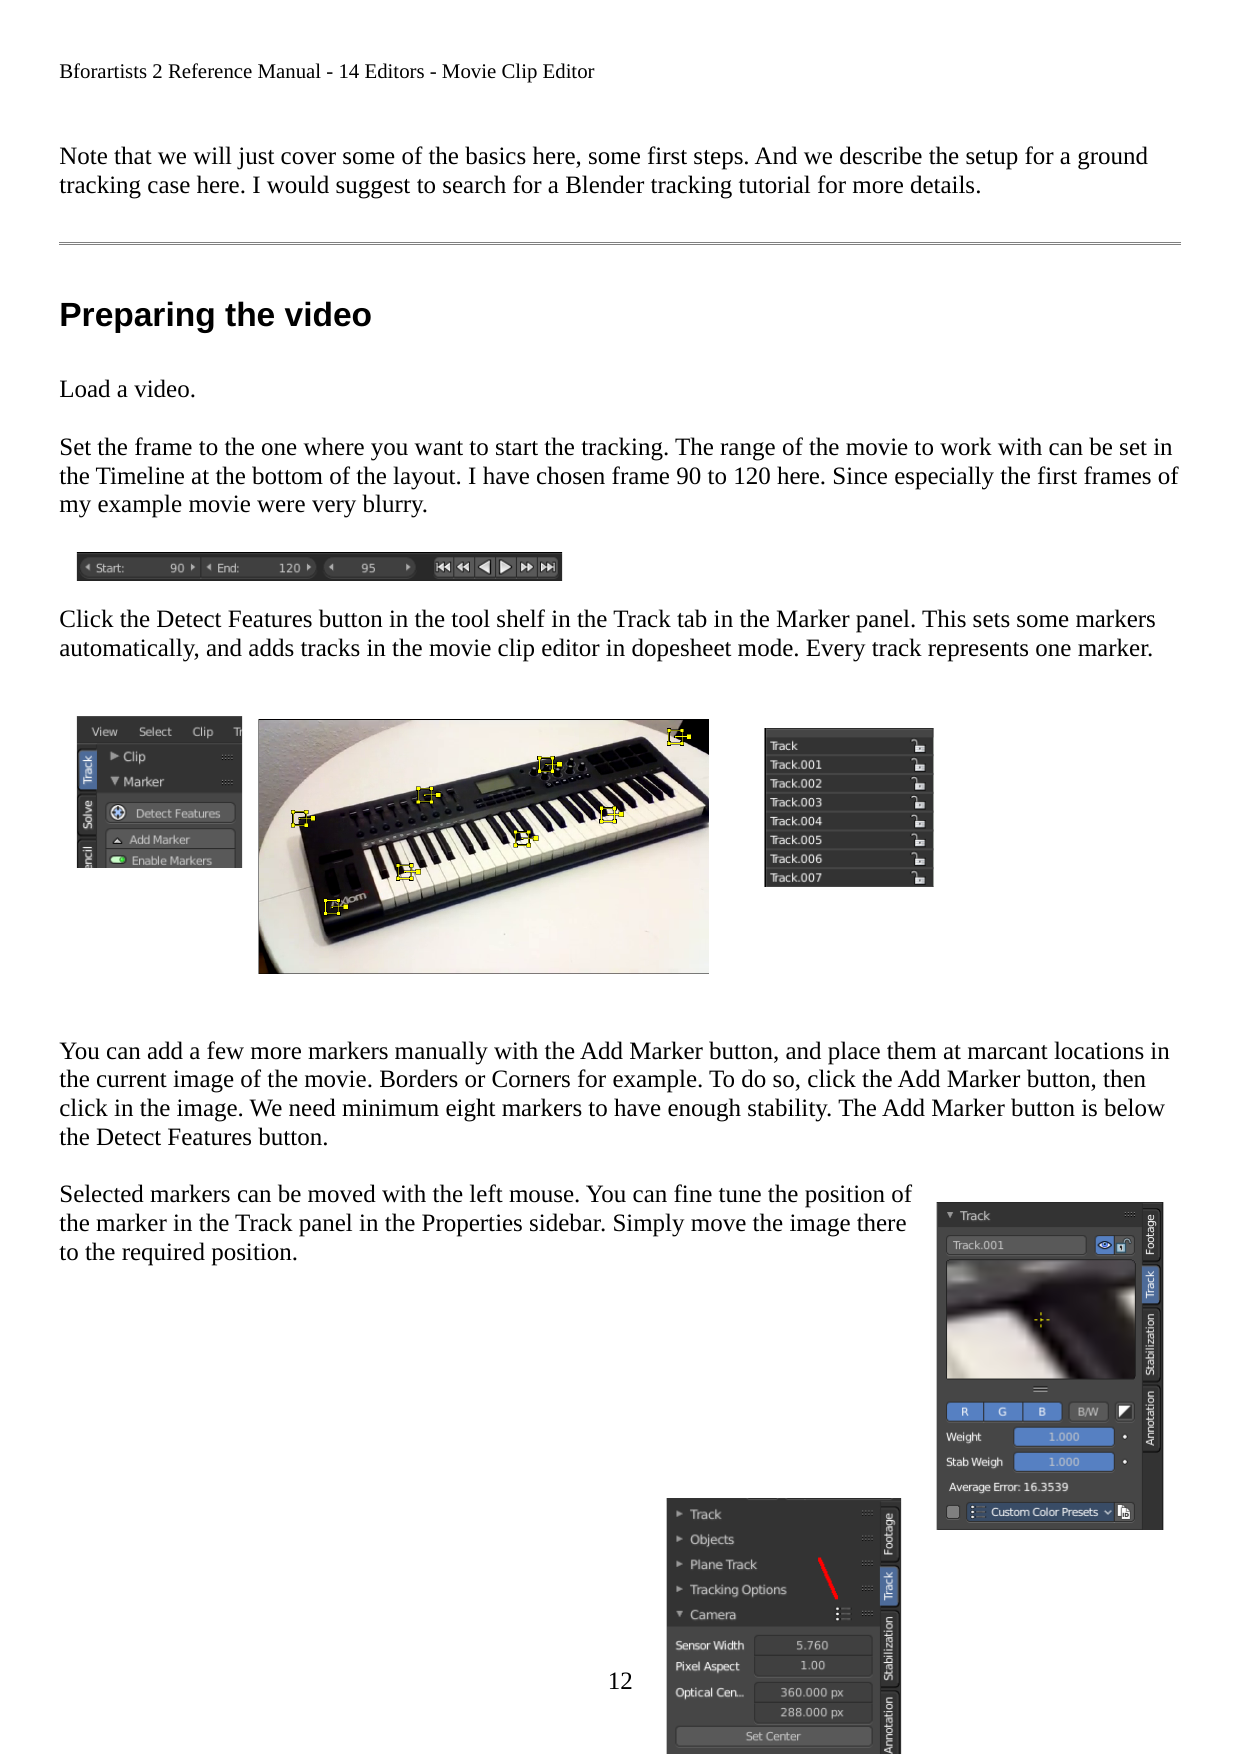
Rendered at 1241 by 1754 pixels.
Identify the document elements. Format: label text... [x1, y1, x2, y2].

text Note that we will just cover some of the basics here, some first steps. And we describe the setup for a ground tracking case here. I would suggest to search for a Blender tracking tutorial for more details. [59, 141, 1181, 199]
picture [76, 716, 243, 868]
text Selected markers can be moved with the left mouse. You can fine tune the position of the marker in the Track panel in the Properties sidebar. Simply move the image there to the required position. [59, 1179, 1181, 1266]
subtitle Preparing the video [59, 294, 1181, 333]
picture [666, 1498, 902, 1754]
text You can add a few more markers manually with the Add Marker button, and place them at marcant locations in the current image of the movie. Borders or Corners for example. To do so, click the Add Marker button, then click in the image. We need minimum eight markers to have enough stability. The Add Marker button is below the Detect Features button. [59, 1036, 1181, 1151]
picture [258, 719, 709, 974]
text Set the frame to the one where you want to start the tracking. The range of the movie to work with can be set in the Timeline at the bottom of the layout. I have chosen frame 90 to 120 here. Since especially the first frames of my example movie were very blurry. [59, 432, 1181, 518]
picture [76, 552, 563, 581]
text Load a video. [59, 374, 1181, 403]
text Click the Detect Features button in the tool shelf in the Track tab in the Marker panel. This sets some markers automatically, and adds tracks in the movie clip editor in dopesheet mode. Every track represents one marker. [59, 604, 1181, 662]
picture [764, 728, 934, 887]
picture [936, 1202, 1164, 1530]
